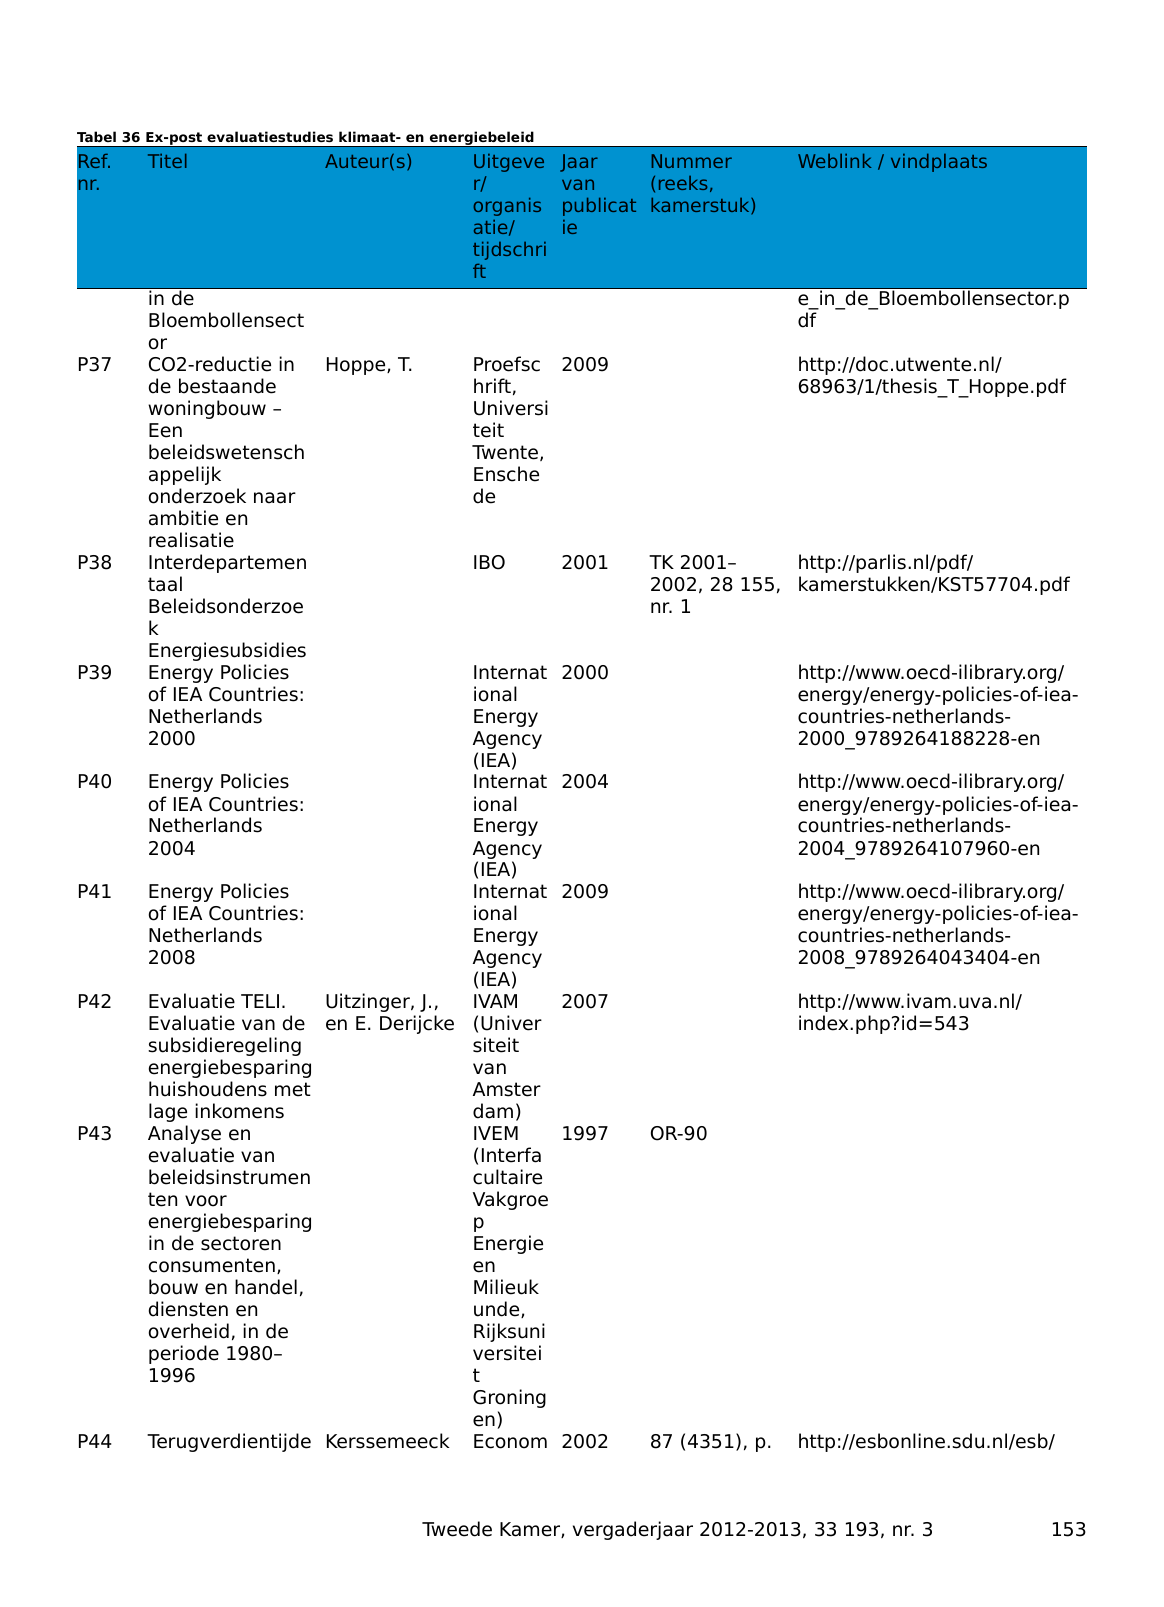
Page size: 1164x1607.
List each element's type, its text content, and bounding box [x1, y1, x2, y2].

table_cell http://parlis.nl/pdf/kamerstukken/KST57704.pdf [791, 552, 1087, 662]
table_cell [791, 1123, 1087, 1431]
table_cell Uitgever/organisatie/ tijdschrift [466, 147, 555, 288]
table_cell Auteur(s) [319, 147, 466, 288]
table_cell [319, 771, 466, 881]
table_cell Jaar van publicatie [555, 147, 644, 288]
table_cell Nummer (reeks, kamerstuk) [644, 147, 791, 288]
table_cell CO2-reductie in de bestaande woningbouw – Een beleidswetenschappelijk onderzoek naar ambitie en realisatie [142, 354, 319, 552]
table_cell TK 2001–2002, 28 155, nr. 1 [644, 552, 791, 662]
table_cell International Energy Agency (IEA) [466, 881, 555, 991]
table_cell P42 [77, 991, 142, 1123]
table_cell P39 [77, 662, 142, 771]
table_cell in de Bloembollensector [142, 289, 319, 354]
table_cell 2009 [555, 354, 644, 552]
table_cell P41 [77, 881, 142, 991]
table_cell http://www.oecd-ilibrary.org/energy/energy-policies-of-iea-countries-netherlands-2004_9789264107960-en [791, 771, 1087, 881]
table_cell [644, 991, 791, 1123]
table_cell Titel [142, 147, 319, 288]
table_cell OR-90 [644, 1123, 791, 1431]
table_cell http://www.ivam.uva.nl/index.php?id=543 [791, 991, 1087, 1123]
table_cell P40 [77, 771, 142, 881]
table_cell [644, 881, 791, 991]
table_cell http://www.oecd-ilibrary.org/energy/energy-policies-of-iea-countries-netherlands-2008_9789264043404-en [791, 881, 1087, 991]
table_cell International Energy Agency (IEA) [466, 662, 555, 771]
table_cell http://doc.utwente.nl/68963/1/thesis_T_Hoppe.pdf [791, 354, 1087, 552]
table_cell 2000 [555, 662, 644, 771]
table_cell [319, 552, 466, 662]
table_cell Econom [466, 1431, 555, 1453]
table_cell Terugverdientijde [142, 1431, 319, 1453]
table_cell Energy Policies of IEA Countries: Netherlands 2008 [142, 881, 319, 991]
table_cell Proefschrift, Universiteit Twente, Enschede [466, 354, 555, 552]
table_cell P37 [77, 354, 142, 552]
table_cell P43 [77, 1123, 142, 1431]
table_cell 2004 [555, 771, 644, 881]
table_cell [466, 289, 555, 354]
table_cell [77, 289, 142, 354]
table_header Tabel 36 Ex-post evaluatiestudies klimaat- en energiebeleid [77, 130, 1087, 146]
table_cell IVEM (Interfacultaire Vakgroep Energie en Milieukunde, Rijksuniversiteit Groningen) [466, 1123, 555, 1431]
table_cell Weblink / vindplaats [791, 147, 1087, 288]
table_cell Hoppe, T. [319, 354, 466, 552]
table_cell e_in_de_Bloembollensector.pdf [791, 289, 1087, 354]
table_cell http://esbonline.sdu.nl/esb/ [791, 1431, 1087, 1453]
table_cell [319, 662, 466, 771]
table_cell Kerssemeeck [319, 1431, 466, 1453]
table_cell Energy Policies of IEA Countries: Netherlands 2000 [142, 662, 319, 771]
table_cell http://www.oecd-ilibrary.org/energy/energy-policies-of-iea-countries-netherlands-2000_9789264188228-en [791, 662, 1087, 771]
table_cell P38 [77, 552, 142, 662]
table_cell Evaluatie TELI. Evaluatie van de subsidieregeling energiebesparing huishoudens met lage inkomens [142, 991, 319, 1123]
table_cell [644, 289, 791, 354]
table_cell [555, 289, 644, 354]
table_cell [319, 289, 466, 354]
table_cell International Energy Agency (IEA) [466, 771, 555, 881]
table_cell [644, 771, 791, 881]
table_cell Analyse en evaluatie van beleidsinstrumenten voor energiebesparing in de sectoren consumenten, bouw en handel, diensten en overheid, in de periode 1980–1996 [142, 1123, 319, 1431]
table_cell IVAM (Universiteit van Amsterdam) [466, 991, 555, 1123]
table_cell [319, 1123, 466, 1431]
table_cell 1997 [555, 1123, 644, 1431]
table_cell 2002 [555, 1431, 644, 1453]
table_cell Interdepartementaal Beleidsonderzoek Energiesubsidies [142, 552, 319, 662]
table_cell 2009 [555, 881, 644, 991]
table_cell [644, 354, 791, 552]
table_cell 87 (4351), p. [644, 1431, 791, 1453]
table_cell IBO [466, 552, 555, 662]
table_cell 2001 [555, 552, 644, 662]
table_cell 2007 [555, 991, 644, 1123]
table_cell Energy Policies of IEA Countries: Netherlands 2004 [142, 771, 319, 881]
table_cell [319, 881, 466, 991]
table_cell P44 [77, 1431, 142, 1453]
table_cell [644, 662, 791, 771]
table_cell Ref. nr. [77, 147, 142, 288]
table_cell Uitzinger, J., en E. Derijcke [319, 991, 466, 1123]
